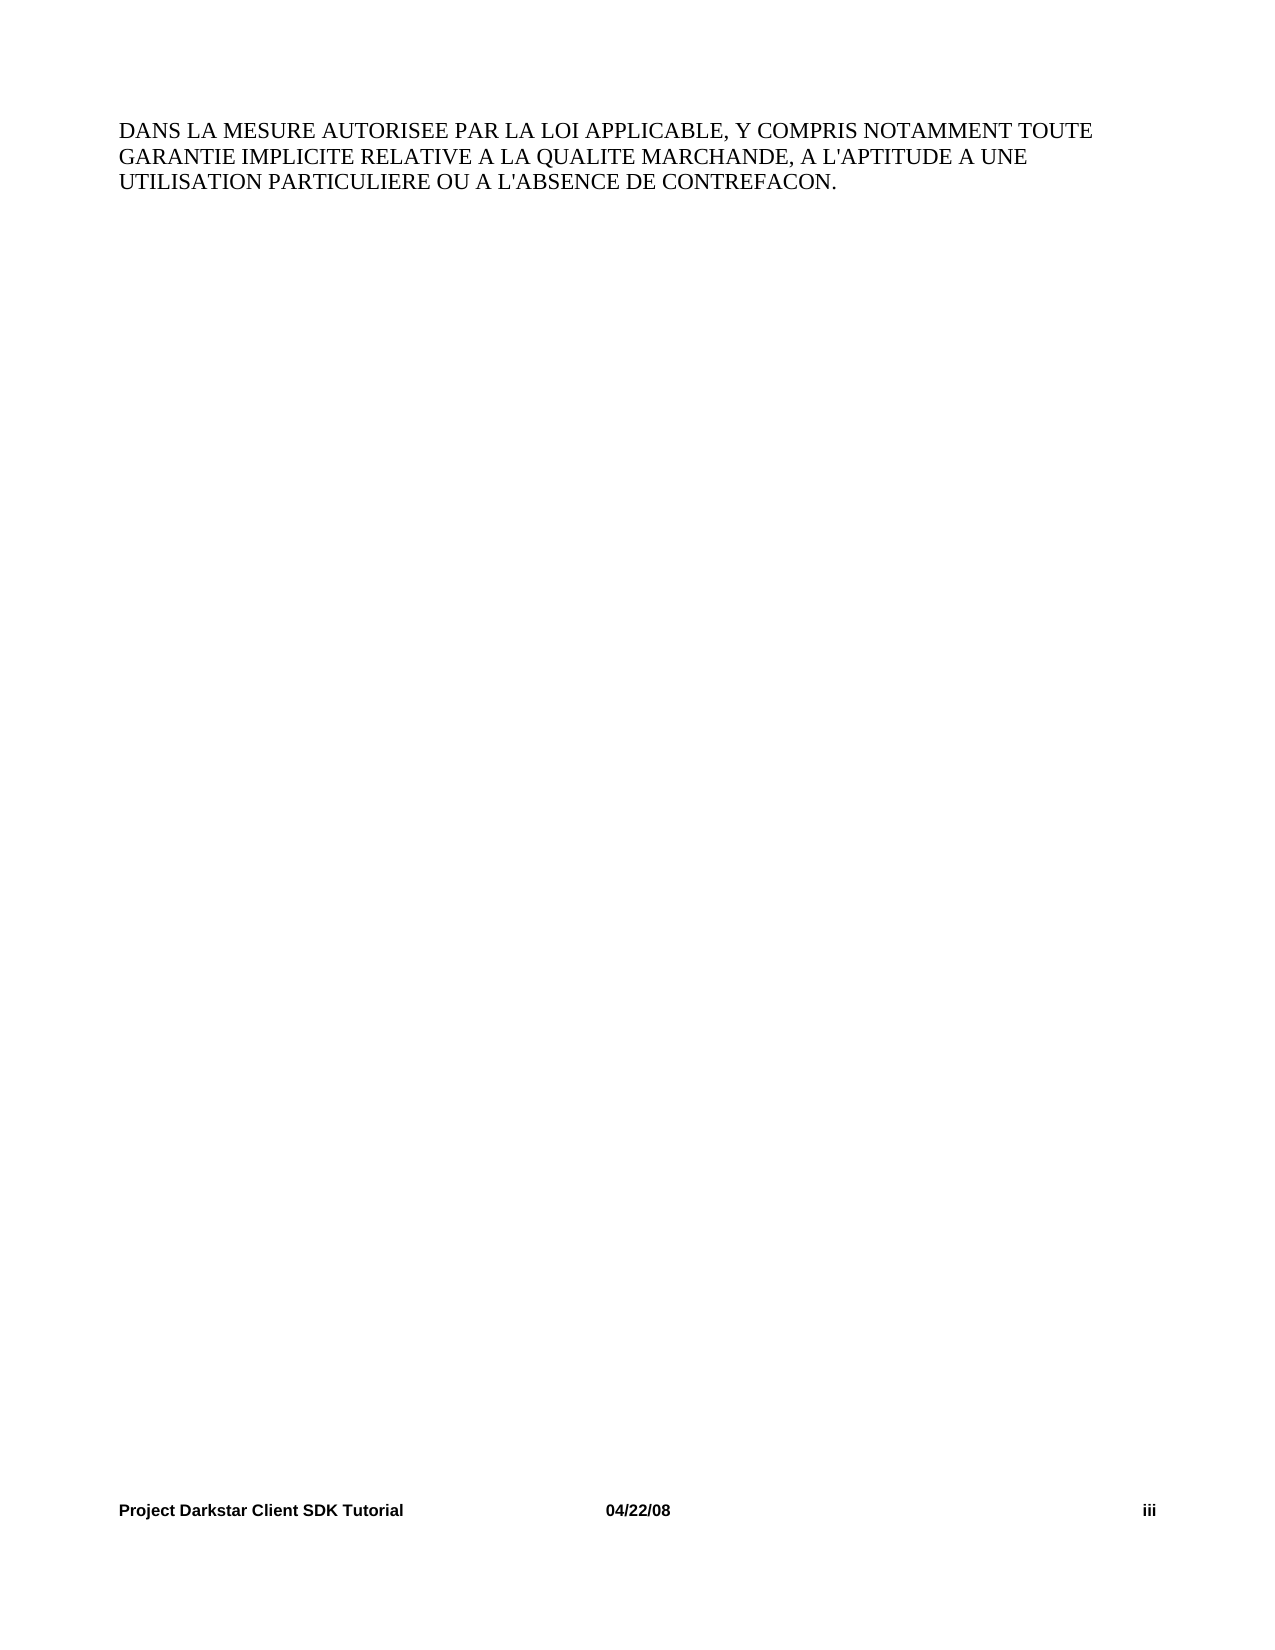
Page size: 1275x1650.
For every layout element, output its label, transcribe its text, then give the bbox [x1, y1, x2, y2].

text DANS LA MESURE AUTORISEE PAR LA LOI APPLICABLE, Y COMPRIS NOTAMMENT TOUTE GARANTIE IMPLICITE RELATIVE A LA QUALITE MARCHANDE, A L'APTITUDE A UNE UTILISATION PARTICULIERE OU A L'ABSENCE DE CONTREFACON. [118, 118, 1156, 246]
